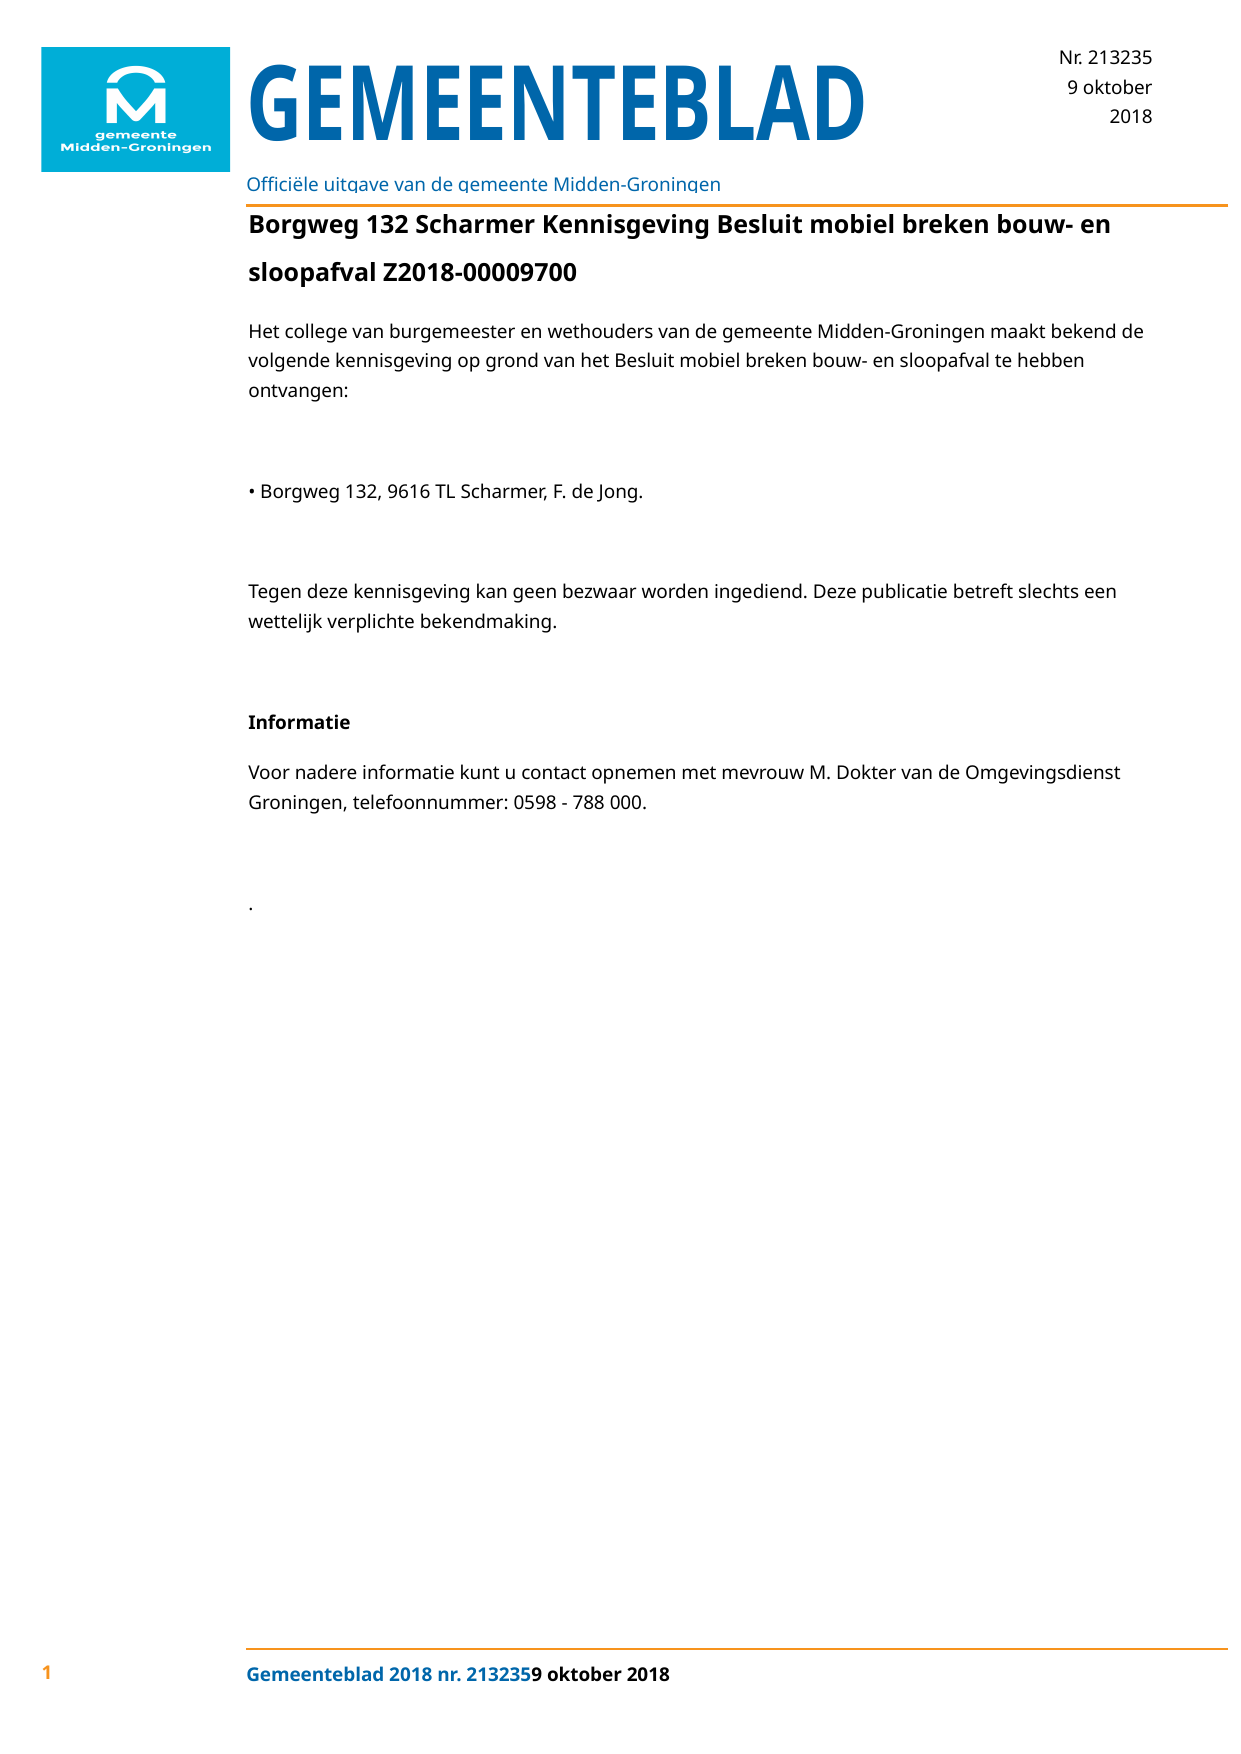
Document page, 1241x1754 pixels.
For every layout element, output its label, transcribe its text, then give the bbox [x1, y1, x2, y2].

text . [248, 890, 1152, 916]
text Borgweg 132 Scharmer Kennisgeving Besluit mobiel breken bouw- en sloopafval Z2018-00009700 [248, 207, 1152, 288]
text Tegen deze kennisgeving kan geen bezwaar worden ingediend. Deze publicatie betreft slechts een wettelijk verplichte bekendmaking. [248, 579, 1152, 634]
text Voor nadere informatie kunt u contact opnemen met mevrouw M. Dokter van de Omgevingsdienst Groningen, telefoonnummer: 0598 - 788 000. [248, 759, 1152, 815]
text Informatie [248, 709, 1152, 735]
text • Borgweg 132, 9616 TL Scharmer, F. de Jong. [248, 478, 1152, 504]
picture [107, 89, 165, 122]
picture [108, 66, 164, 82]
text Het college van burgemeester en wethouders van de gemeente Midden-Groningen maakt bekend de volgende kennisgeving op grond van het Besluit mobiel breken bouw- en sloopafval te hebben ontvangen: [248, 318, 1152, 403]
picture [184, 146, 190, 153]
